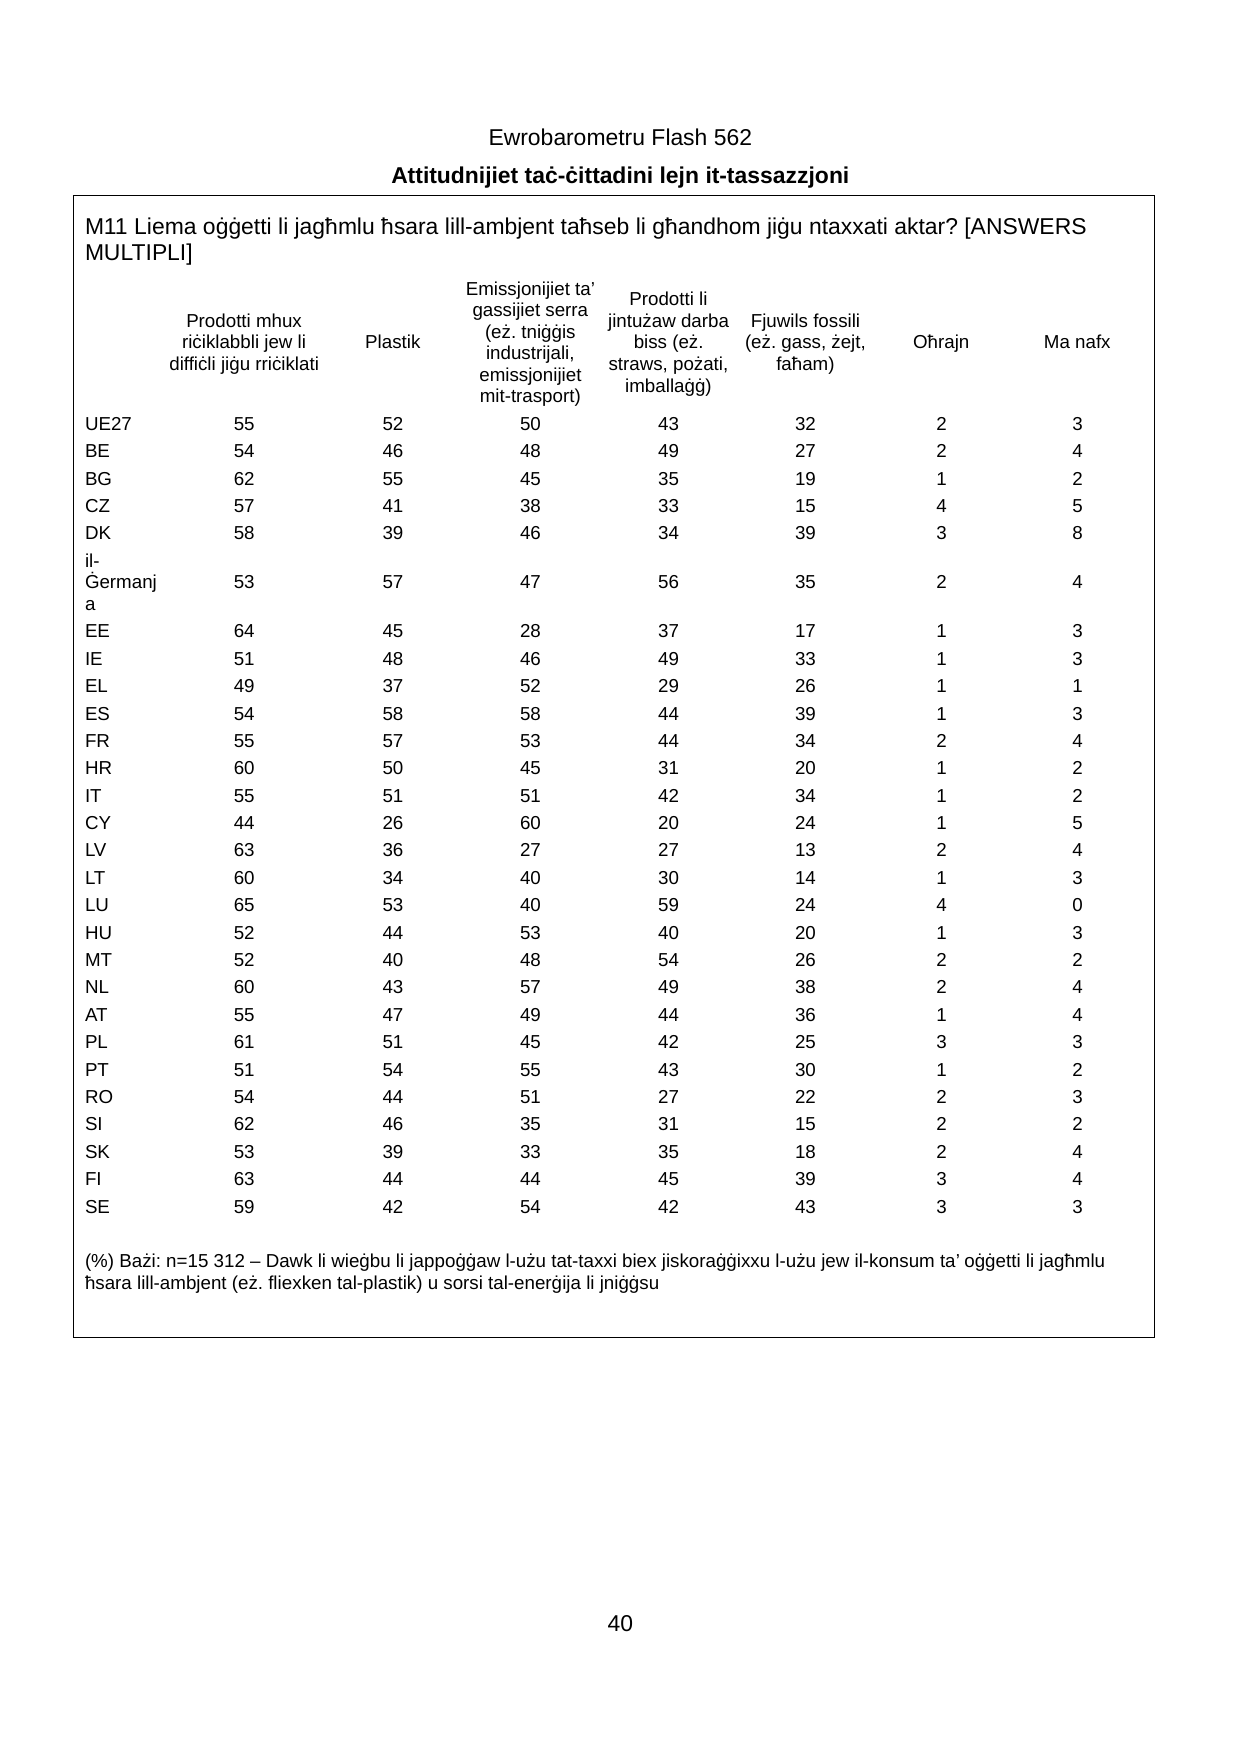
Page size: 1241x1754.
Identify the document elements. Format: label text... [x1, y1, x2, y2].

table_cell 35 [599, 465, 737, 492]
table_cell 46 [461, 519, 599, 547]
table_cell 42 [324, 1193, 461, 1220]
table_cell 4 [1009, 1165, 1145, 1192]
table_cell 45 [599, 1165, 737, 1192]
table_cell Ma nafx [1009, 275, 1145, 410]
table_cell SK [82, 1138, 163, 1165]
table_cell 60 [164, 864, 324, 891]
table_cell 52 [461, 672, 599, 699]
table_cell 3 [1009, 919, 1145, 946]
table_cell 48 [324, 645, 461, 672]
table_cell 14 [737, 864, 873, 891]
table_cell NL [82, 973, 163, 1001]
table_cell 55 [461, 1056, 599, 1083]
table_cell 3 [1009, 699, 1145, 727]
table_cell LU [82, 891, 163, 918]
table_cell 44 [324, 1165, 461, 1192]
table_cell 42 [599, 782, 737, 809]
table_cell 58 [461, 699, 599, 727]
table_cell 34 [599, 519, 737, 547]
table_cell 47 [324, 1001, 461, 1028]
table_cell 29 [599, 672, 737, 699]
table_cell 48 [461, 946, 599, 973]
table_cell 54 [599, 946, 737, 973]
table_cell BG [82, 465, 163, 492]
table_cell 1 [873, 782, 1009, 809]
table_cell Plastik [324, 275, 461, 410]
table_cell 37 [324, 672, 461, 699]
table_cell 2 [873, 1138, 1009, 1165]
table_cell 15 [737, 492, 873, 519]
table_cell 50 [461, 410, 599, 437]
table_cell PL [82, 1028, 163, 1056]
table_cell 51 [324, 1028, 461, 1056]
table_cell 27 [737, 437, 873, 464]
table_cell 46 [324, 437, 461, 464]
table_cell ES [82, 699, 163, 727]
table_cell 45 [324, 617, 461, 644]
table_cell CZ [82, 492, 163, 519]
table_cell 30 [599, 864, 737, 891]
table_cell 54 [164, 1083, 324, 1110]
table_cell 1 [873, 645, 1009, 672]
table_cell 17 [737, 617, 873, 644]
table_cell 44 [324, 919, 461, 946]
table_cell LT [82, 864, 163, 891]
table_cell [873, 1220, 1009, 1247]
table_cell 63 [164, 1165, 324, 1192]
table_cell 58 [164, 519, 324, 547]
table_cell 4 [1009, 727, 1145, 754]
table_cell 2 [1009, 782, 1145, 809]
table_cell 54 [164, 699, 324, 727]
table_cell AT [82, 1001, 163, 1028]
table_cell 3 [873, 1165, 1009, 1192]
table_cell 5 [1009, 809, 1145, 836]
table_cell FR [82, 727, 163, 754]
table_cell [1009, 1220, 1145, 1247]
table_cell 34 [324, 864, 461, 891]
table_cell 52 [324, 410, 461, 437]
table_cell 30 [737, 1056, 873, 1083]
table_cell 4 [1009, 836, 1145, 864]
table_cell 2 [1009, 1110, 1145, 1138]
table_cell 63 [164, 836, 324, 864]
table_cell 55 [324, 465, 461, 492]
table_cell 36 [324, 836, 461, 864]
table_cell 45 [461, 465, 599, 492]
table_cell 1 [1009, 672, 1145, 699]
table_cell 2 [1009, 754, 1145, 782]
table_cell 3 [1009, 617, 1145, 644]
table_cell 33 [461, 1138, 599, 1165]
table_cell 27 [599, 1083, 737, 1110]
table_cell 57 [324, 547, 461, 617]
table_cell Fjuwils fossili (eż. gass, żejt, faħam) [737, 275, 873, 410]
table_cell 62 [164, 1110, 324, 1138]
table_cell 4 [873, 891, 1009, 918]
table_cell 26 [324, 809, 461, 836]
table_cell [461, 1220, 599, 1247]
table_cell 44 [599, 699, 737, 727]
table_cell 4 [1009, 547, 1145, 617]
table_cell 45 [461, 1028, 599, 1056]
table_cell 42 [599, 1193, 737, 1220]
table_cell 1 [873, 1056, 1009, 1083]
table_cell 60 [164, 754, 324, 782]
table_cell 53 [461, 919, 599, 946]
table_cell 33 [737, 645, 873, 672]
table_cell 20 [737, 754, 873, 782]
table_cell SE [82, 1193, 163, 1220]
table_cell 2 [873, 1083, 1009, 1110]
table_cell 40 [461, 864, 599, 891]
table_cell 45 [461, 754, 599, 782]
table_cell 53 [164, 547, 324, 617]
table_cell 58 [324, 699, 461, 727]
table_cell 2 [873, 547, 1009, 617]
table_cell [82, 1220, 163, 1247]
table_cell 49 [164, 672, 324, 699]
table_cell HU [82, 919, 163, 946]
table_cell 41 [324, 492, 461, 519]
table_cell 60 [461, 809, 599, 836]
table_cell 48 [461, 437, 599, 464]
table_cell 60 [164, 973, 324, 1001]
table_cell 1 [873, 465, 1009, 492]
table_cell 39 [324, 519, 461, 547]
table_cell 52 [164, 946, 324, 973]
table_cell 43 [324, 973, 461, 1001]
table_cell 24 [737, 891, 873, 918]
table_cell 51 [461, 782, 599, 809]
table_cell 2 [873, 410, 1009, 437]
table_cell MT [82, 946, 163, 973]
table_cell 20 [737, 919, 873, 946]
table_cell 3 [873, 1193, 1009, 1220]
table_cell [737, 1220, 873, 1247]
table_cell 1 [873, 617, 1009, 644]
table_cell 3 [1009, 645, 1145, 672]
table_cell 55 [164, 727, 324, 754]
table_cell 43 [599, 410, 737, 437]
table_cell DK [82, 519, 163, 547]
table_cell 54 [461, 1193, 599, 1220]
table_cell 35 [599, 1138, 737, 1165]
table_cell 1 [873, 919, 1009, 946]
table_cell 44 [164, 809, 324, 836]
table_cell 39 [737, 1165, 873, 1192]
table_cell il-Ġermanja [82, 547, 163, 617]
table_cell 3 [873, 519, 1009, 547]
table_cell 65 [164, 891, 324, 918]
table_cell 4 [873, 492, 1009, 519]
table_cell 59 [164, 1193, 324, 1220]
table_cell SI [82, 1110, 163, 1138]
table_cell 3 [1009, 1083, 1145, 1110]
table_cell 38 [461, 492, 599, 519]
table_cell 1 [873, 699, 1009, 727]
table_cell [82, 275, 163, 410]
table_cell 54 [324, 1056, 461, 1083]
table_cell IT [82, 782, 163, 809]
table_cell 3 [1009, 1193, 1145, 1220]
table_cell 39 [737, 699, 873, 727]
table_cell 44 [324, 1083, 461, 1110]
table_cell 31 [599, 1110, 737, 1138]
table_cell 27 [599, 836, 737, 864]
table_cell Prodotti mhux riċiklabbli jew li diffiċli jiġu rriċiklati [164, 275, 324, 410]
table_cell 34 [737, 782, 873, 809]
table_cell 57 [461, 973, 599, 1001]
table_cell 56 [599, 547, 737, 617]
table_cell 1 [873, 754, 1009, 782]
table_cell 46 [324, 1110, 461, 1138]
table_cell 50 [324, 754, 461, 782]
table_cell HR [82, 754, 163, 782]
table_cell 19 [737, 465, 873, 492]
table_cell LV [82, 836, 163, 864]
table_cell 40 [599, 919, 737, 946]
table_cell 1 [873, 809, 1009, 836]
table_cell 20 [599, 809, 737, 836]
table_cell 55 [164, 410, 324, 437]
table_cell 40 [324, 946, 461, 973]
table_cell 35 [737, 547, 873, 617]
table_cell 5 [1009, 492, 1145, 519]
table_cell 44 [599, 727, 737, 754]
table_cell 43 [599, 1056, 737, 1083]
table_cell 15 [737, 1110, 873, 1138]
table_cell 2 [1009, 1056, 1145, 1083]
table_cell 36 [737, 1001, 873, 1028]
table_cell 43 [737, 1193, 873, 1220]
table_cell 61 [164, 1028, 324, 1056]
table_cell EL [82, 672, 163, 699]
table_cell 54 [164, 437, 324, 464]
table_cell 31 [599, 754, 737, 782]
table_cell 2 [873, 946, 1009, 973]
table_cell 39 [737, 519, 873, 547]
table_cell 3 [873, 1028, 1009, 1056]
table_cell 13 [737, 836, 873, 864]
table_cell 26 [737, 672, 873, 699]
table_cell 3 [1009, 864, 1145, 891]
table_cell 59 [599, 891, 737, 918]
table_cell 57 [324, 727, 461, 754]
table_cell 27 [461, 836, 599, 864]
table_cell 40 [461, 891, 599, 918]
table_cell 38 [737, 973, 873, 1001]
table_cell 28 [461, 617, 599, 644]
table_cell 51 [164, 1056, 324, 1083]
table_cell 44 [599, 1001, 737, 1028]
table_cell 4 [1009, 437, 1145, 464]
table_cell 2 [873, 1110, 1009, 1138]
table_cell PT [82, 1056, 163, 1083]
table_cell 25 [737, 1028, 873, 1056]
table_cell 2 [873, 973, 1009, 1001]
table_cell 37 [599, 617, 737, 644]
table_cell 39 [324, 1138, 461, 1165]
table_cell 35 [461, 1110, 599, 1138]
table_cell FI [82, 1165, 163, 1192]
table_cell 49 [461, 1001, 599, 1028]
table_cell 2 [873, 437, 1009, 464]
table_cell 18 [737, 1138, 873, 1165]
table_cell 53 [461, 727, 599, 754]
table_cell 49 [599, 973, 737, 1001]
table_cell 55 [164, 782, 324, 809]
table_cell 2 [873, 836, 1009, 864]
table_cell RO [82, 1083, 163, 1110]
table_cell 26 [737, 946, 873, 973]
table_cell (%) Bażi: n=15 312 – Dawk li wieġbu li jappoġġaw l-użu tat-taxxi biex jiskoraġġixxu l-użu jew il-konsum ta’ oġġetti li jagħmlu ħsara lill-ambjent (eż. fliexken tal-plastik) u sorsi tal-enerġija li jniġġsu [82, 1247, 1145, 1296]
table_cell 22 [737, 1083, 873, 1110]
table_cell [324, 1220, 461, 1247]
table_cell 4 [1009, 1138, 1145, 1165]
table_cell 3 [1009, 410, 1145, 437]
table_cell Oħrajn [873, 275, 1009, 410]
table_cell 4 [1009, 1001, 1145, 1028]
table_cell 53 [164, 1138, 324, 1165]
table_cell 3 [1009, 1028, 1145, 1056]
table_cell 44 [461, 1165, 599, 1192]
table_cell 64 [164, 617, 324, 644]
table_cell BE [82, 437, 163, 464]
table_cell 2 [1009, 465, 1145, 492]
table_cell 62 [164, 465, 324, 492]
table_cell 1 [873, 1001, 1009, 1028]
table_cell 34 [737, 727, 873, 754]
table_cell CY [82, 809, 163, 836]
table_cell 55 [164, 1001, 324, 1028]
table_cell 2 [873, 727, 1009, 754]
table_cell EE [82, 617, 163, 644]
table_cell 52 [164, 919, 324, 946]
table_cell 24 [737, 809, 873, 836]
table_cell 1 [873, 672, 1009, 699]
table_cell 49 [599, 437, 737, 464]
table_cell 51 [164, 645, 324, 672]
table_cell 2 [1009, 946, 1145, 973]
table_cell 32 [737, 410, 873, 437]
table_cell 4 [1009, 973, 1145, 1001]
table_cell 57 [164, 492, 324, 519]
table_cell 33 [599, 492, 737, 519]
table_cell 47 [461, 547, 599, 617]
table_cell UE27 [82, 410, 163, 437]
table_cell 1 [873, 864, 1009, 891]
table_cell 8 [1009, 519, 1145, 547]
table_cell 42 [599, 1028, 737, 1056]
table_cell 0 [1009, 891, 1145, 918]
table_cell 49 [599, 645, 737, 672]
table_cell IE [82, 645, 163, 672]
table_cell [599, 1220, 737, 1247]
table_cell 53 [324, 891, 461, 918]
table_cell Prodotti li jintużaw darba biss (eż. straws, pożati, imballaġġ) [599, 275, 737, 410]
table_header M11 Liema oġġetti li jagħmlu ħsara lill-ambjent taħseb li għandhom jiġu ntaxxati aktar? [ANSWERS MULTIPLI] [82, 204, 1145, 274]
table_cell [164, 1220, 324, 1247]
table_cell 46 [461, 645, 599, 672]
table_cell 51 [324, 782, 461, 809]
table_cell 51 [461, 1083, 599, 1110]
table_cell Emissjonijiet ta’ gassijiet serra (eż. tniġġis industrijali, emissjonijiet mit-trasport) [461, 275, 599, 410]
